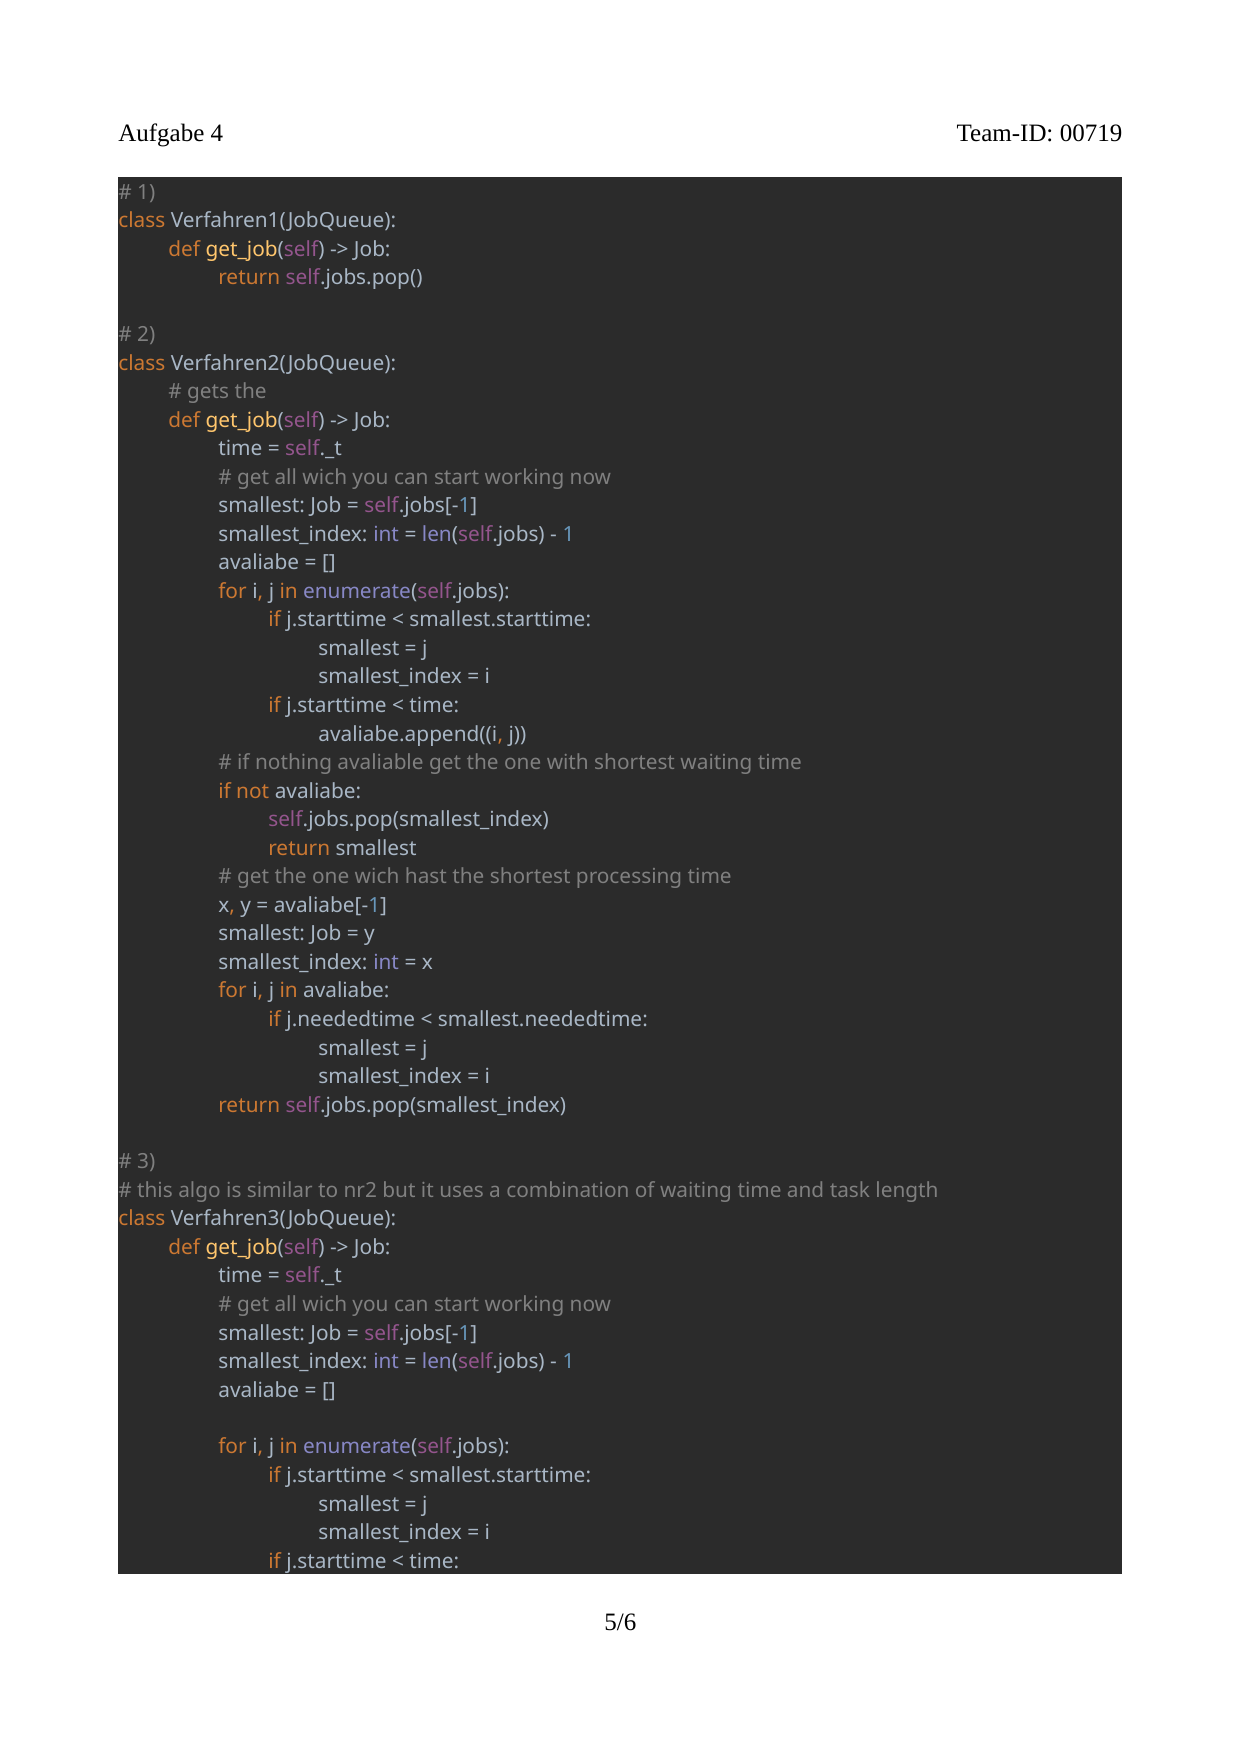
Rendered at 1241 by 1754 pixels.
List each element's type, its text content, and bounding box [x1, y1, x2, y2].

text # get all wich you can start working now [118, 1289, 1122, 1318]
text def get_job(self) -> Job: [118, 405, 1122, 433]
text for i, j in enumerate(self.jobs): [118, 576, 1122, 604]
text # get all wich you can start working now [118, 462, 1122, 490]
text # 1) [118, 177, 1122, 205]
text if j.starttime < smallest.starttime: [118, 604, 1122, 633]
text smallest: Job = self.jobs[-1] [118, 490, 1122, 519]
text # if nothing avaliable get the one with shortest waiting time [118, 747, 1122, 776]
text return self.jobs.pop() [118, 262, 1122, 291]
text # 2) [118, 319, 1122, 348]
text if not avaliabe: [118, 776, 1122, 804]
text avaliabe.append((i, j)) [118, 719, 1122, 747]
text # this algo is similar to nr2 but it uses a combination of waiting time and task length [118, 1175, 1122, 1203]
text # gets the [118, 376, 1122, 405]
text def get_job(self) -> Job: [118, 1232, 1122, 1261]
text smallest = j [118, 1033, 1122, 1061]
text smallest_index: int = len(self.jobs) - 1 [118, 1346, 1122, 1375]
text if j.starttime < time: [118, 690, 1122, 719]
text def get_job(self) -> Job: [118, 234, 1122, 262]
text for i, j in avaliabe: [118, 976, 1122, 1004]
text time = self._t [118, 1261, 1122, 1289]
text if j.starttime < time: [118, 1546, 1122, 1574]
text smallest_index = i [118, 1061, 1122, 1090]
text class Verfahren3(JobQueue): [118, 1203, 1122, 1232]
text return smallest [118, 833, 1122, 861]
text avaliabe = [] [118, 547, 1122, 576]
text if j.starttime < smallest.starttime: [118, 1460, 1122, 1489]
text smallest_index = i [118, 662, 1122, 690]
text self.jobs.pop(smallest_index) [118, 804, 1122, 833]
text x, y = avaliabe[-1] [118, 890, 1122, 918]
text avaliabe = [] [118, 1375, 1122, 1403]
text time = self._t [118, 433, 1122, 462]
text smallest: Job = self.jobs[-1] [118, 1318, 1122, 1346]
text smallest: Job = y [118, 918, 1122, 947]
text smallest = j [118, 1489, 1122, 1517]
text class Verfahren1(JobQueue): [118, 205, 1122, 234]
text smallest_index: int = x [118, 947, 1122, 976]
text smallest_index: int = len(self.jobs) - 1 [118, 519, 1122, 547]
text # 3) [118, 1147, 1122, 1175]
text smallest_index = i [118, 1517, 1122, 1546]
text class Verfahren2(JobQueue): [118, 348, 1122, 376]
text # get the one wich hast the shortest processing time [118, 861, 1122, 890]
text return self.jobs.pop(smallest_index) [118, 1090, 1122, 1118]
text for i, j in enumerate(self.jobs): [118, 1432, 1122, 1460]
text if j.neededtime < smallest.neededtime: [118, 1004, 1122, 1033]
text smallest = j [118, 633, 1122, 662]
